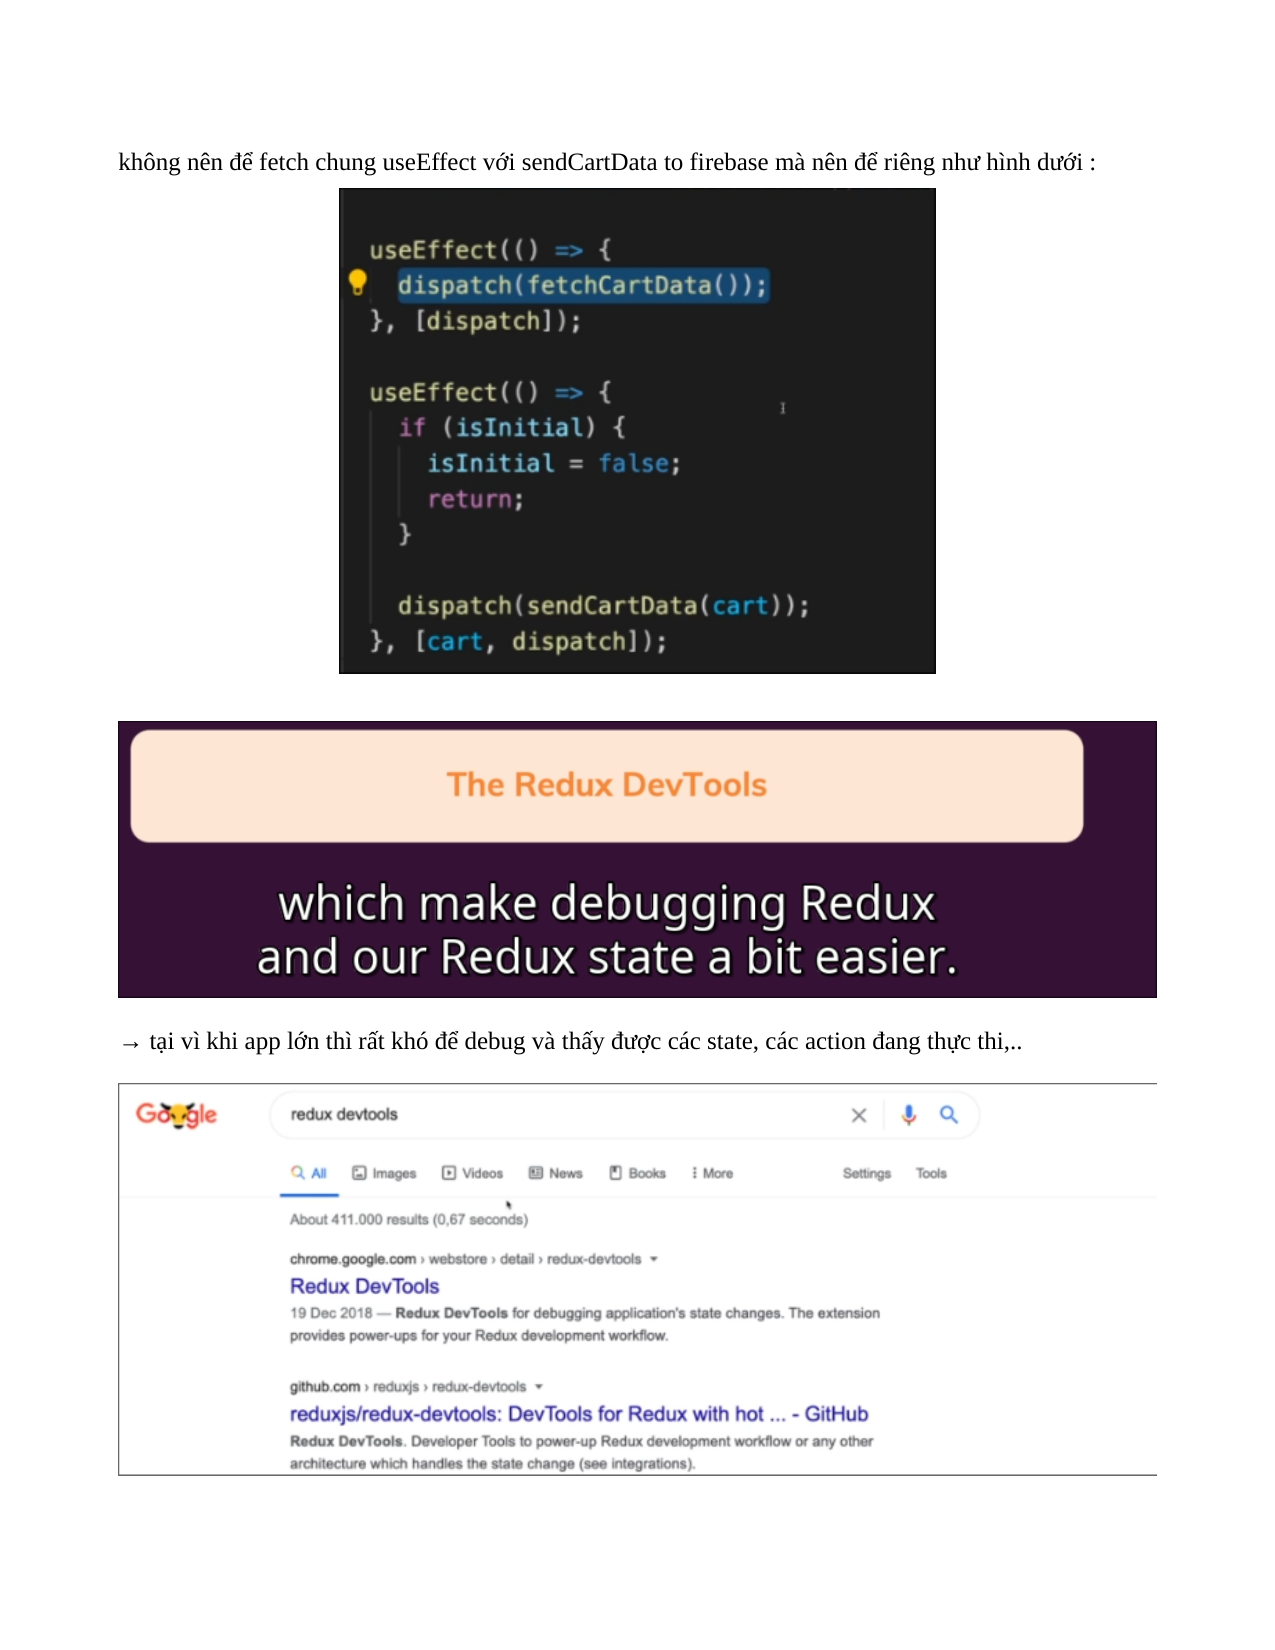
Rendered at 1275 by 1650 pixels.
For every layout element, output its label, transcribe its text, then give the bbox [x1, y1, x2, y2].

picture [339, 188, 936, 674]
text → tại vì khi app lớn thì rất khó để debug và thấy được các state, các action đang thực thi,.. [118, 1026, 1157, 1055]
picture [118, 721, 1157, 998]
picture [118, 1083, 1157, 1476]
text không nên để fetch chung useEffect với sendCartData to firebase mà nên để riêng như hình dưới : [118, 147, 1157, 176]
